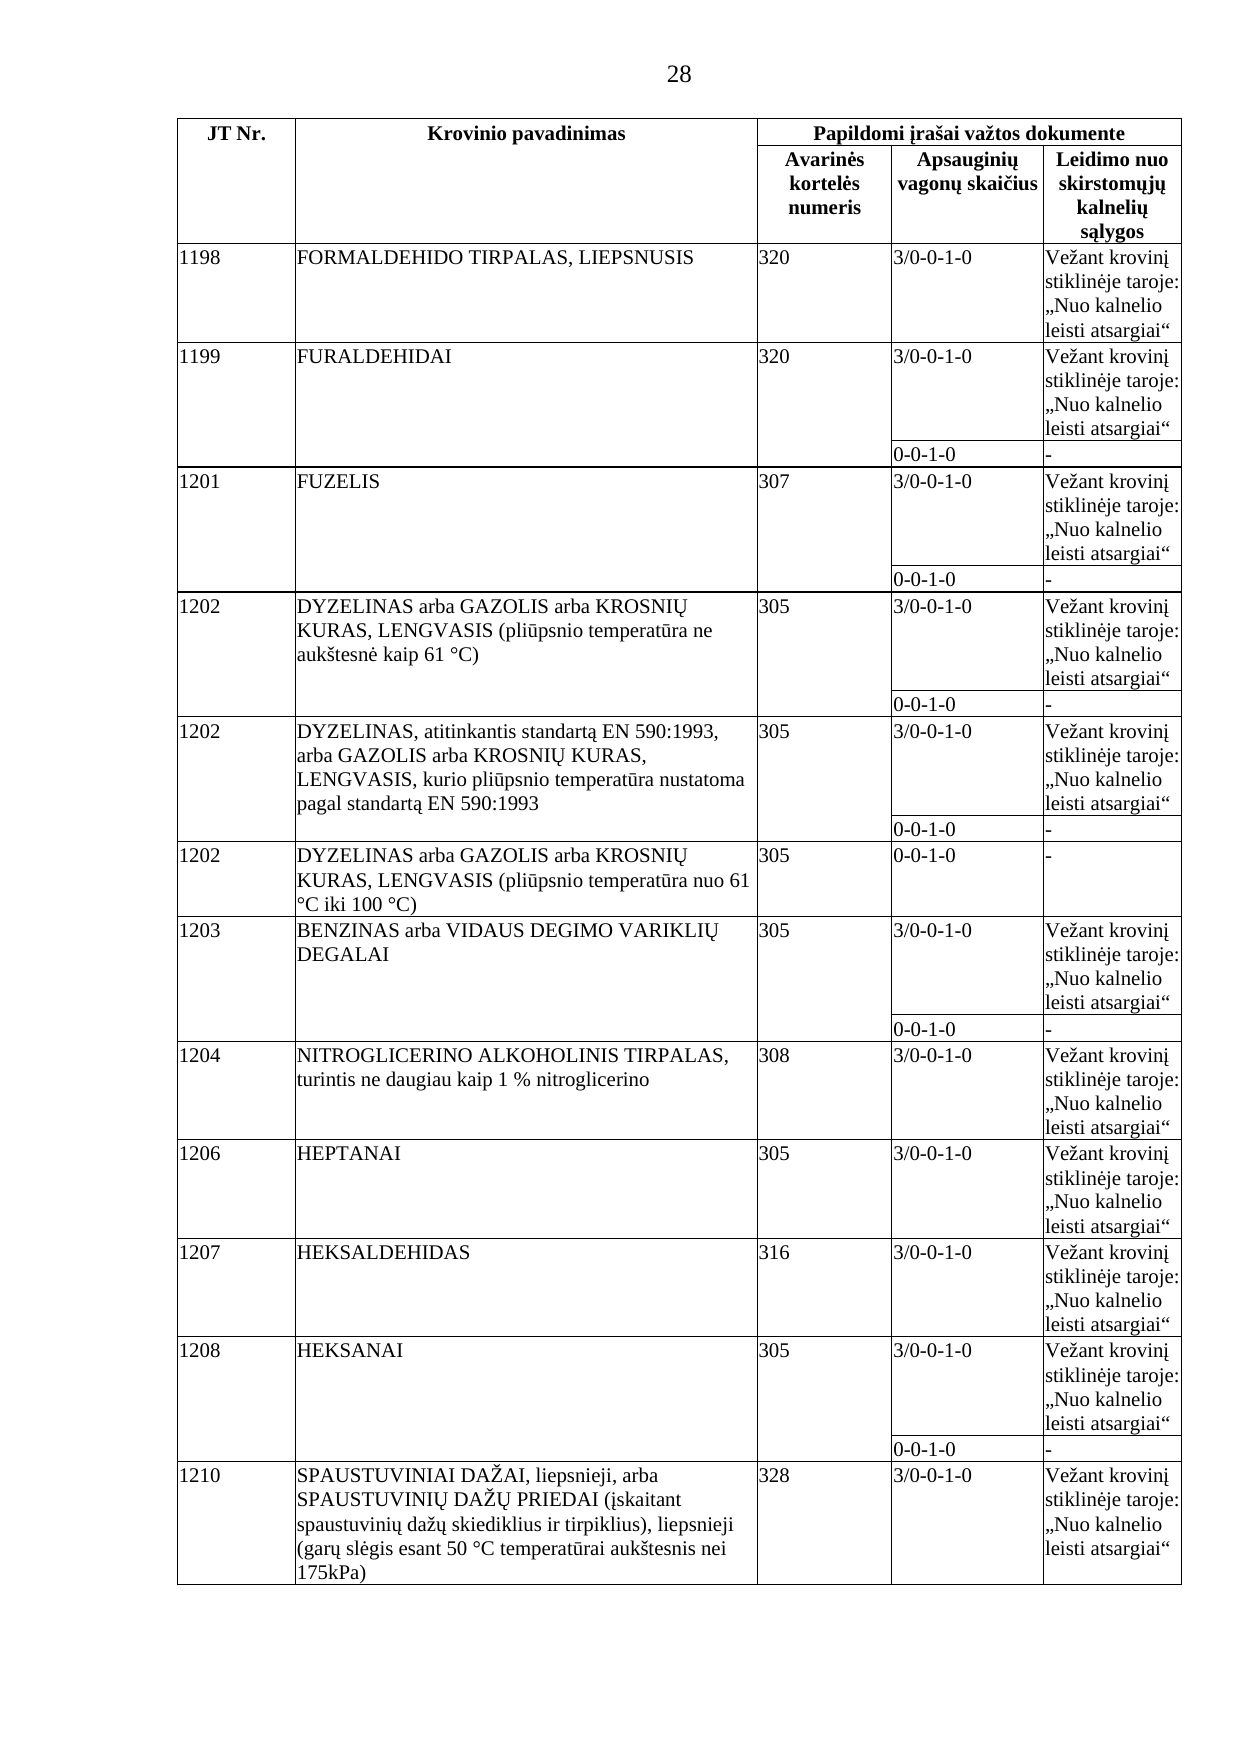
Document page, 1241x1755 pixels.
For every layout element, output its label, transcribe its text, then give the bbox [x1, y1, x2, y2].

table_cell Vežant krovinį stiklinėje taroje: „Nuo kalnelio leisti atsargiai“ [1044, 593, 1181, 690]
table_cell Apsauginių vagonų skaičius [892, 146, 1043, 243]
table_cell 1199 [178, 343, 295, 466]
table_cell 0-0-1-0 [892, 1436, 1043, 1461]
table_cell 328 [758, 1462, 891, 1584]
table_cell 1204 [178, 1042, 295, 1139]
table_cell 316 [758, 1239, 891, 1336]
table_cell SPAUSTUVINIAI DAŽAI, liepsnieji, arba SPAUSTUVINIŲ DAŽŲ PRIEDAI (įskaitant spaustuvinių dažų skiediklius ir tirpiklius), liepsnieji (garų slėgis esant 50 °C temperatūrai aukštesnis nei 175kPa) [296, 1462, 757, 1584]
table_cell 3/0-0-1-0 [892, 1140, 1043, 1238]
table_cell HEPTANAI [296, 1140, 757, 1238]
table_cell Vežant krovinį stiklinėje taroje: „Nuo kalnelio leisti atsargiai“ [1044, 1042, 1181, 1139]
table_cell - [1044, 691, 1181, 716]
table_cell 1208 [178, 1337, 295, 1461]
table_cell 1202 [178, 717, 295, 841]
table_cell BENZINAS arba VIDAUS DEGIMO VARIKLIŲ DEGALAI [296, 917, 757, 1041]
table_cell - [1044, 441, 1181, 466]
table_cell Vežant krovinį stiklinėje taroje: „Nuo kalnelio leisti atsargiai“ [1044, 244, 1181, 342]
table_cell 3/0-0-1-0 [892, 917, 1043, 1014]
table_cell - [1044, 816, 1181, 841]
table_cell 305 [758, 1140, 891, 1238]
table_cell 0-0-1-0 [892, 1015, 1043, 1041]
table_cell 3/0-0-1-0 [892, 1462, 1043, 1584]
table_cell 1198 [178, 244, 295, 342]
table_cell 0-0-1-0 [892, 816, 1043, 841]
table_cell 0-0-1-0 [892, 566, 1043, 591]
table_cell 3/0-0-1-0 [892, 244, 1043, 342]
table_cell Vežant krovinį stiklinėje taroje: „Nuo kalnelio leisti atsargiai“ [1044, 1337, 1181, 1435]
table_cell NITROGLICERINO ALKOHOLINIS TIRPALAS, turintis ne daugiau kaip 1 % nitroglicerino [296, 1042, 757, 1139]
table_cell 308 [758, 1042, 891, 1139]
table_cell 3/0-0-1-0 [892, 717, 1043, 815]
table_cell DYZELINAS, atitinkantis standartą EN 590:1993, arba GAZOLIS arba KROSNIŲ KURAS, LENGVASIS, kurio pliūpsnio temperatūra nustatoma pagal standartą EN 590:1993 [296, 717, 757, 841]
table_cell 0-0-1-0 [892, 691, 1043, 716]
table_cell FORMALDEHIDO TIRPALAS, LIEPSNUSIS [296, 244, 757, 342]
table_cell Avarinės kortelės numeris [758, 146, 891, 243]
table_cell 0-0-1-0 [892, 441, 1043, 466]
table_cell FURALDEHIDAI [296, 343, 757, 466]
table_cell Vežant krovinį stiklinėje taroje: „Nuo kalnelio leisti atsargiai“ [1044, 1140, 1181, 1238]
table_cell 3/0-0-1-0 [892, 593, 1043, 690]
table_cell Leidimo nuo skirstomųjų kalnelių sąlygos [1044, 146, 1181, 243]
table_cell 3/0-0-1-0 [892, 1042, 1043, 1139]
table_cell HEKSALDEHIDAS [296, 1239, 757, 1336]
table_cell DYZELINAS arba GAZOLIS arba KROSNIŲ KURAS, LENGVASIS (pliūpsnio temperatūra ne aukštesnė kaip 61 °C) [296, 593, 757, 716]
table_cell 3/0-0-1-0 [892, 343, 1043, 440]
table_header Papildomi įrašai važtos dokumente [758, 119, 1181, 144]
table_cell 1203 [178, 917, 295, 1041]
table_cell 305 [758, 717, 891, 841]
table_cell Vežant krovinį stiklinėje taroje: „Nuo kalnelio leisti atsargiai“ [1044, 717, 1181, 815]
table_cell - [1044, 566, 1181, 591]
table_cell Vežant krovinį stiklinėje taroje: „Nuo kalnelio leisti atsargiai“ [1044, 343, 1181, 440]
table_cell 0-0-1-0 [892, 842, 1043, 916]
table_cell 320 [758, 244, 891, 342]
table_cell - [1044, 842, 1181, 916]
table_cell DYZELINAS arba GAZOLIS arba KROSNIŲ KURAS, LENGVASIS (pliūpsnio temperatūra nuo 61 °C iki 100 °C) [296, 842, 757, 916]
table_cell 1202 [178, 842, 295, 916]
table_cell 1202 [178, 593, 295, 716]
table_cell 307 [758, 468, 891, 591]
table_cell 3/0-0-1-0 [892, 1239, 1043, 1336]
table_header JT Nr. [178, 119, 295, 243]
table_cell 3/0-0-1-0 [892, 468, 1043, 565]
table_cell 1206 [178, 1140, 295, 1238]
table_cell 305 [758, 1337, 891, 1461]
table_cell 305 [758, 917, 891, 1041]
table_cell Vežant krovinį stiklinėje taroje: „Nuo kalnelio leisti atsargiai“ [1044, 1239, 1181, 1336]
table_cell 320 [758, 343, 891, 466]
table_cell 1201 [178, 468, 295, 591]
table_cell 305 [758, 593, 891, 716]
table_cell - [1044, 1436, 1181, 1461]
table_cell 1207 [178, 1239, 295, 1336]
table_cell 1210 [178, 1462, 295, 1584]
table_cell - [1044, 1015, 1181, 1041]
table_cell Vežant krovinį stiklinėje taroje: „Nuo kalnelio leisti atsargiai“ [1044, 468, 1181, 565]
table_cell 305 [758, 842, 891, 916]
table_cell 3/0-0-1-0 [892, 1337, 1043, 1435]
table_cell HEKSANAI [296, 1337, 757, 1461]
table_header Krovinio pavadinimas [296, 119, 757, 243]
table_cell FUZELIS [296, 468, 757, 591]
table_cell Vežant krovinį stiklinėje taroje: „Nuo kalnelio leisti atsargiai“ [1044, 1462, 1181, 1584]
table_cell Vežant krovinį stiklinėje taroje: „Nuo kalnelio leisti atsargiai“ [1044, 917, 1181, 1014]
